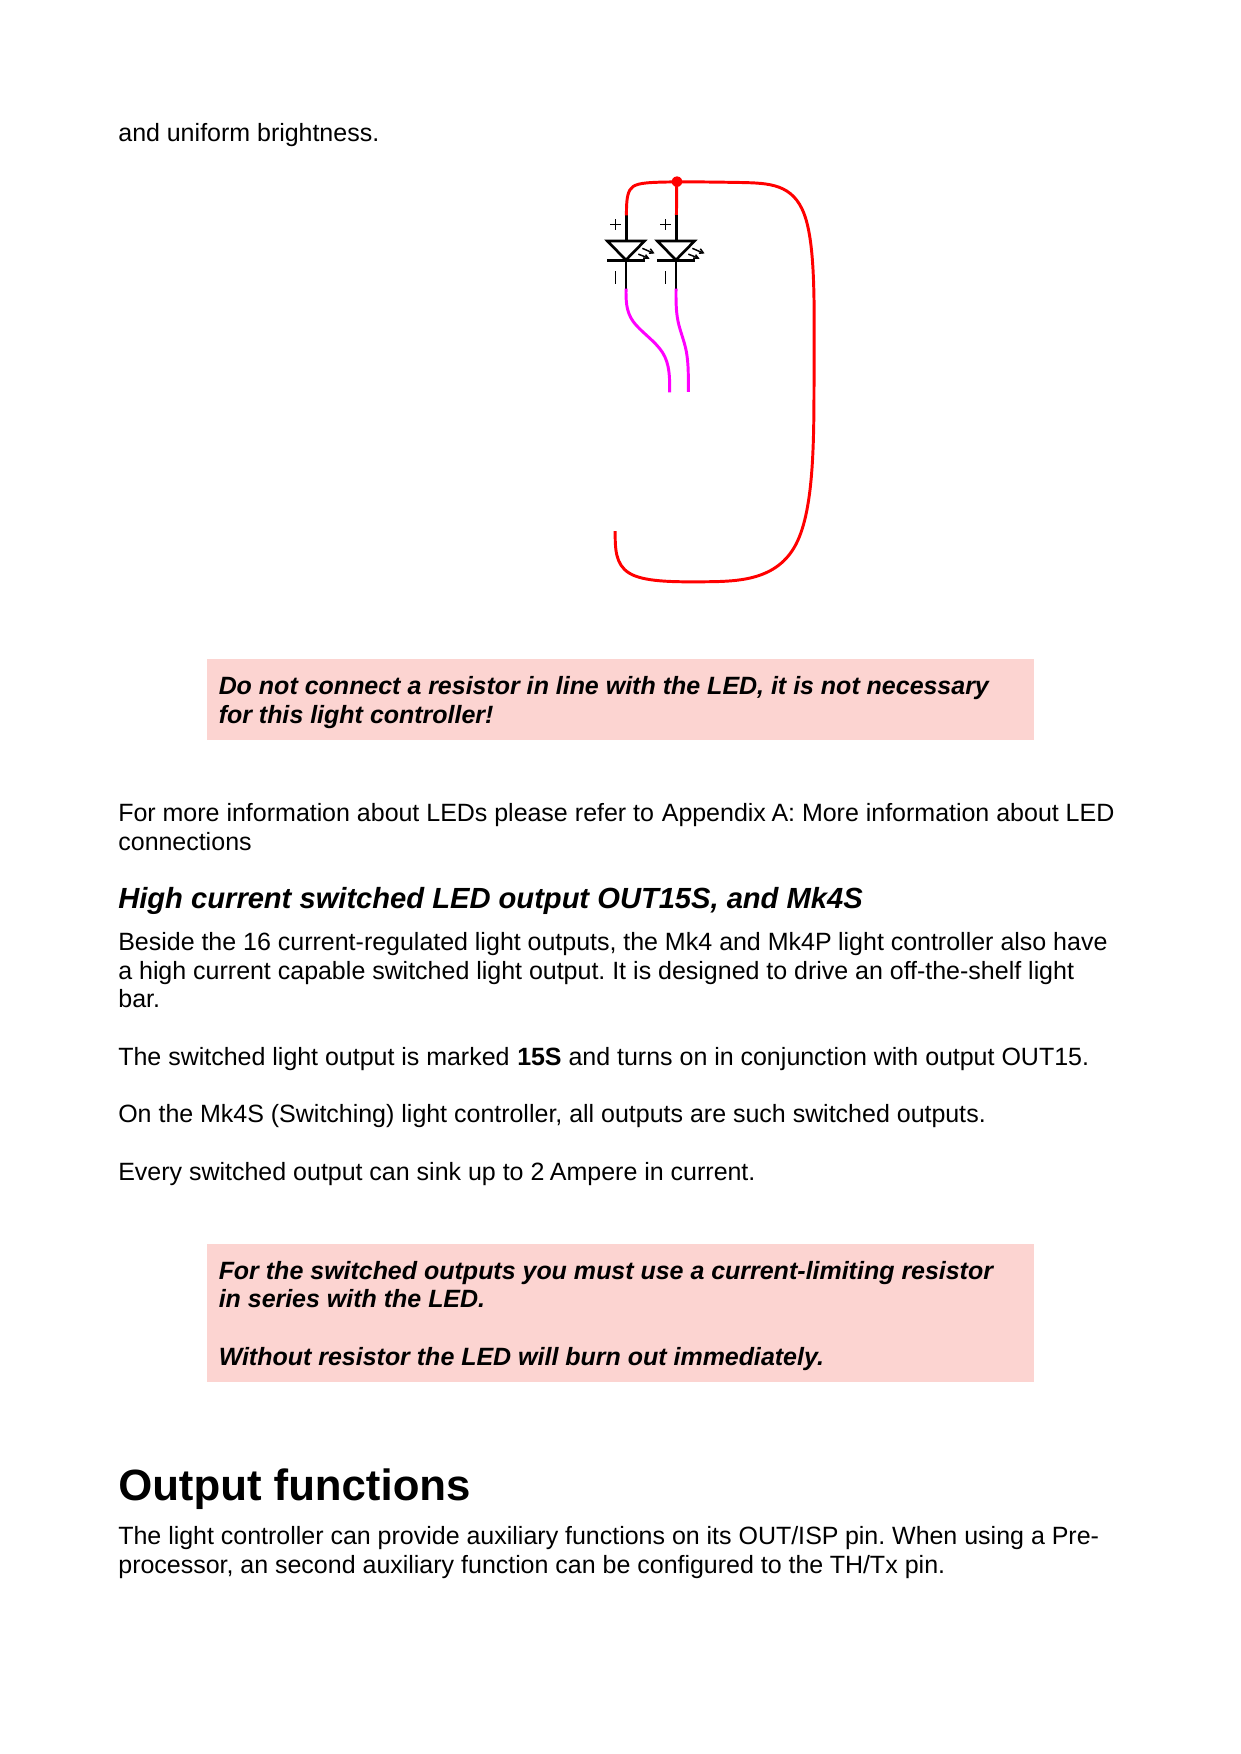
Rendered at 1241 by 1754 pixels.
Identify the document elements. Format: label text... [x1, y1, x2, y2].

text and uniform brightness. [118, 118, 1122, 147]
text For more information about LEDs please refer to Appendix A: More information about LED connections [118, 798, 1122, 856]
text The switched light output is marked 15S and turns on in conjunction with output OUT15. [118, 1042, 1122, 1071]
subtitle High current switched LED output OUT15S, and Mk4S [118, 881, 1122, 914]
subtitle Output functions [118, 1459, 1122, 1509]
text On the Mk4S (Switching) light controller, all outputs are such switched outputs. [118, 1099, 1122, 1128]
text The light controller can provide auxiliary functions on its OUT/ISP pin. When using a Pre-processor, an second auxiliary function can be configured to the TH/Tx pin. [118, 1521, 1122, 1579]
text Do not connect a resistor in line with the LED, it is not necessary for this light controller! [207, 659, 1034, 740]
text Every switched output can sink up to 2 Ampere in current. [118, 1157, 1122, 1186]
text Beside the 16 current-regulated light outputs, the Mk4 and Mk4P light controller also have a high current capable switched light output. It is designed to drive an off-the-shelf light bar. [118, 927, 1122, 1013]
text For the switched outputs you must use a current-limiting resistor in series with the LED. [207, 1244, 1034, 1313]
text Without resistor the LED will burn out immediately. [207, 1313, 1034, 1382]
